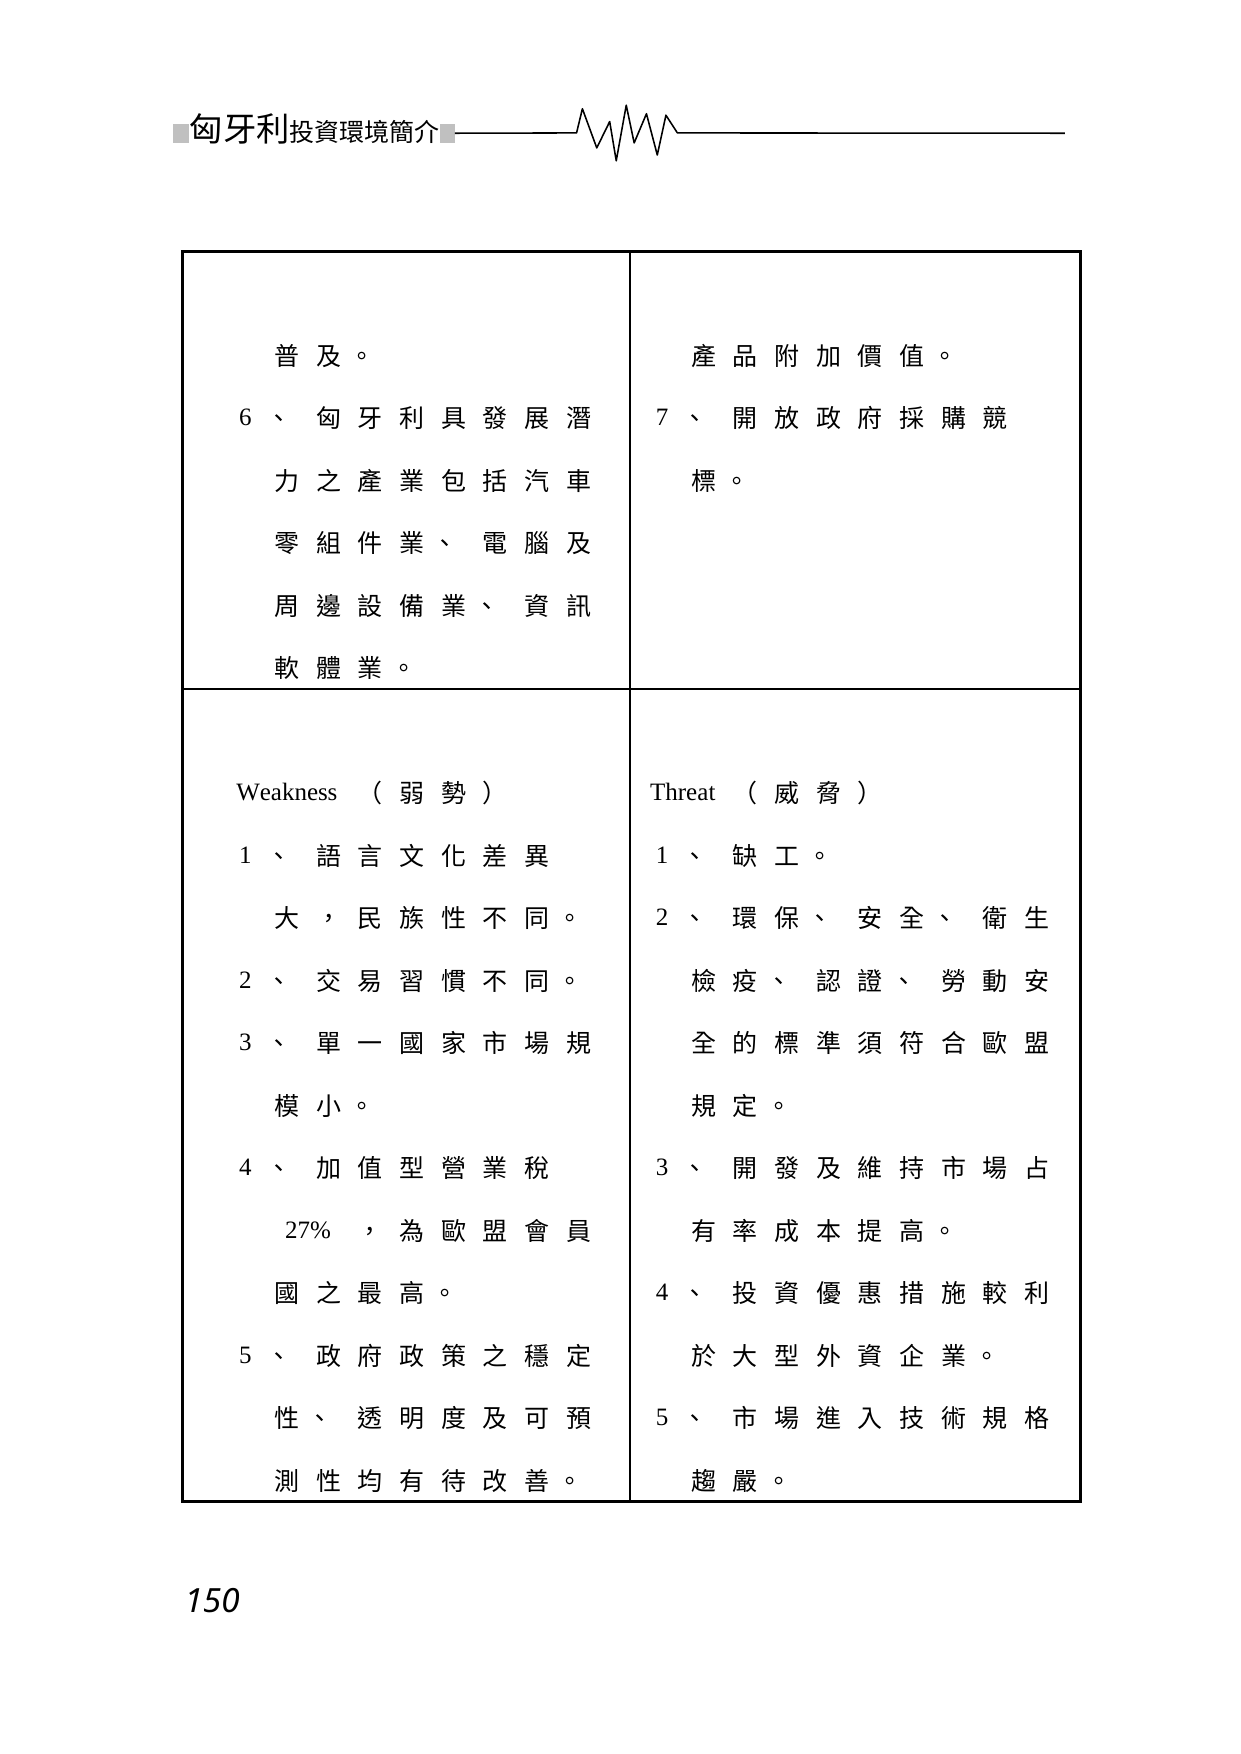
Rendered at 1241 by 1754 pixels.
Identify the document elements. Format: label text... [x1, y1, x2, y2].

table_cell Weakness（弱勢） 1、語言文化差異大，民族性不同。 2、交易習慣不同。 3、單一國家市場規模小。 4、加值型營業稅27%，為歐盟會員國之最高。 5、政府政策之穩定性、透明度及可預測性均有待改善。 [184, 690, 629, 1500]
table_header 普及。 6、匈牙利具發展潛力之產業包括汽車零組件業、電腦及周邊設備業、資訊軟體業。 [184, 253, 629, 688]
table_cell Threat（威脅） 1、缺工。 2、環保、安全、衛生檢疫、認證、勞動安全的標準須符合歐盟規定。 3、開發及維持市場占有率成本提高。 4、投資優惠措施較利於大型外資企業。 5、市場進入技術規格趨嚴。 [631, 690, 1079, 1500]
table_header 產品附加價值。 7、開放政府採購競標。 [631, 253, 1079, 688]
